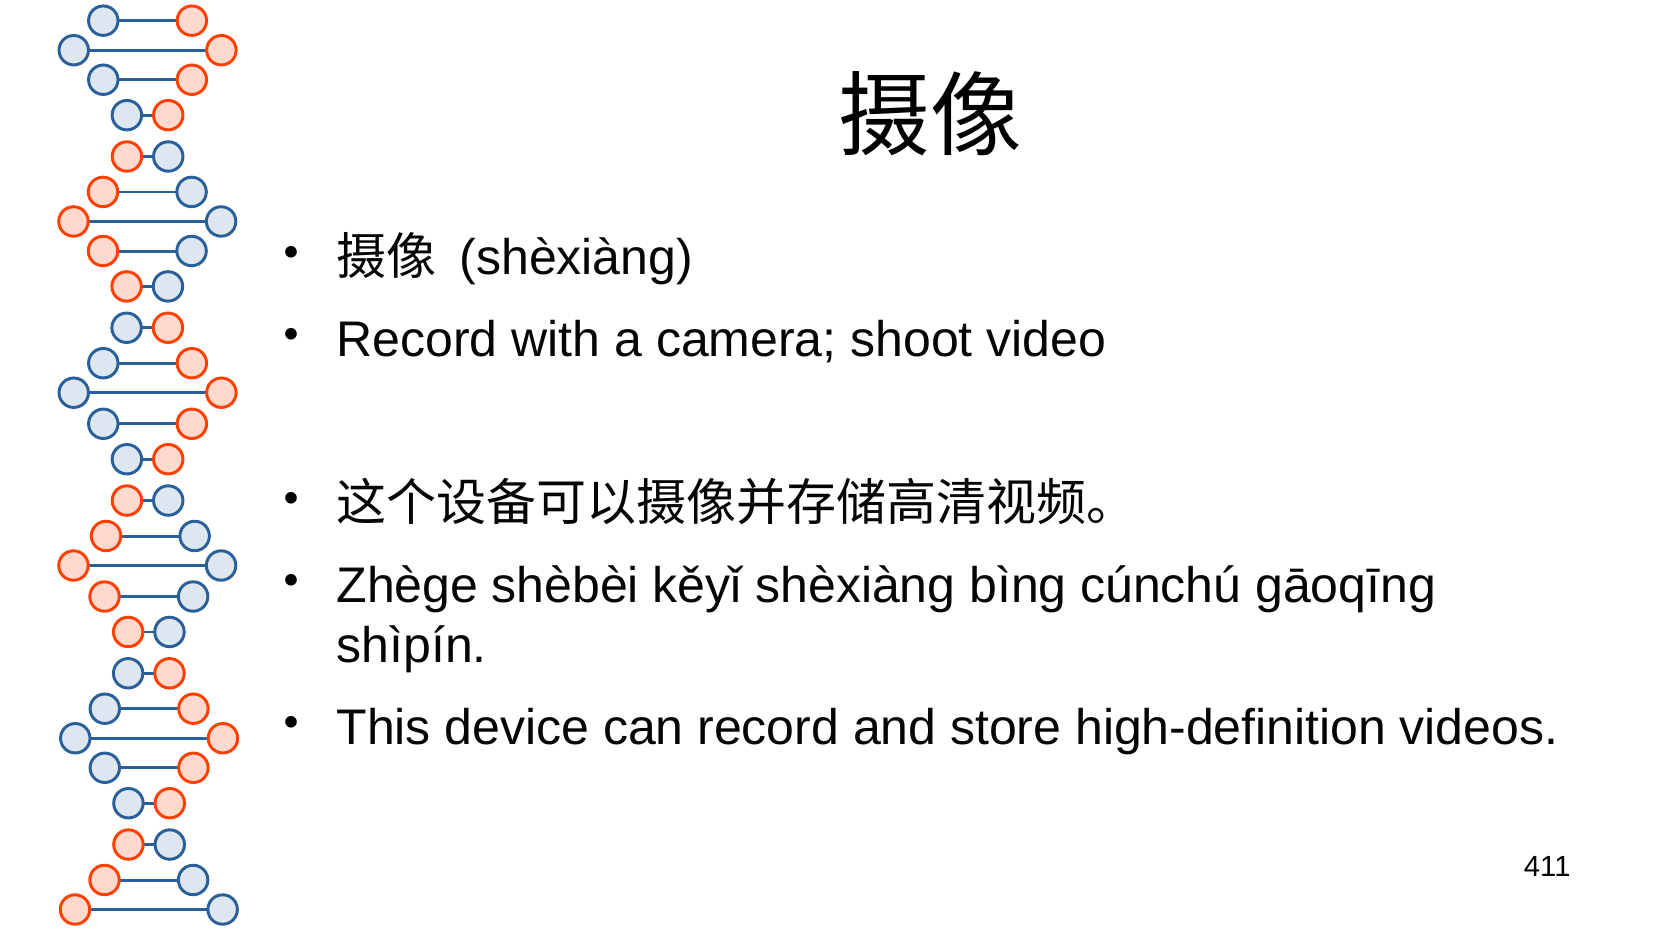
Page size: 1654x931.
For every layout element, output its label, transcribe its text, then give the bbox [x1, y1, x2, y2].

list 摄像 (shèxiàng) Record with a camera; shoot video 这个设备可以摄像并存储高清视频。 Zhège shèbèi kěyǐ shèxiàng bìng cúnchú gāoqīng shìpín. This device can record and store high-definition videos. [265, 224, 1595, 764]
title 摄像 [265, 35, 1595, 189]
